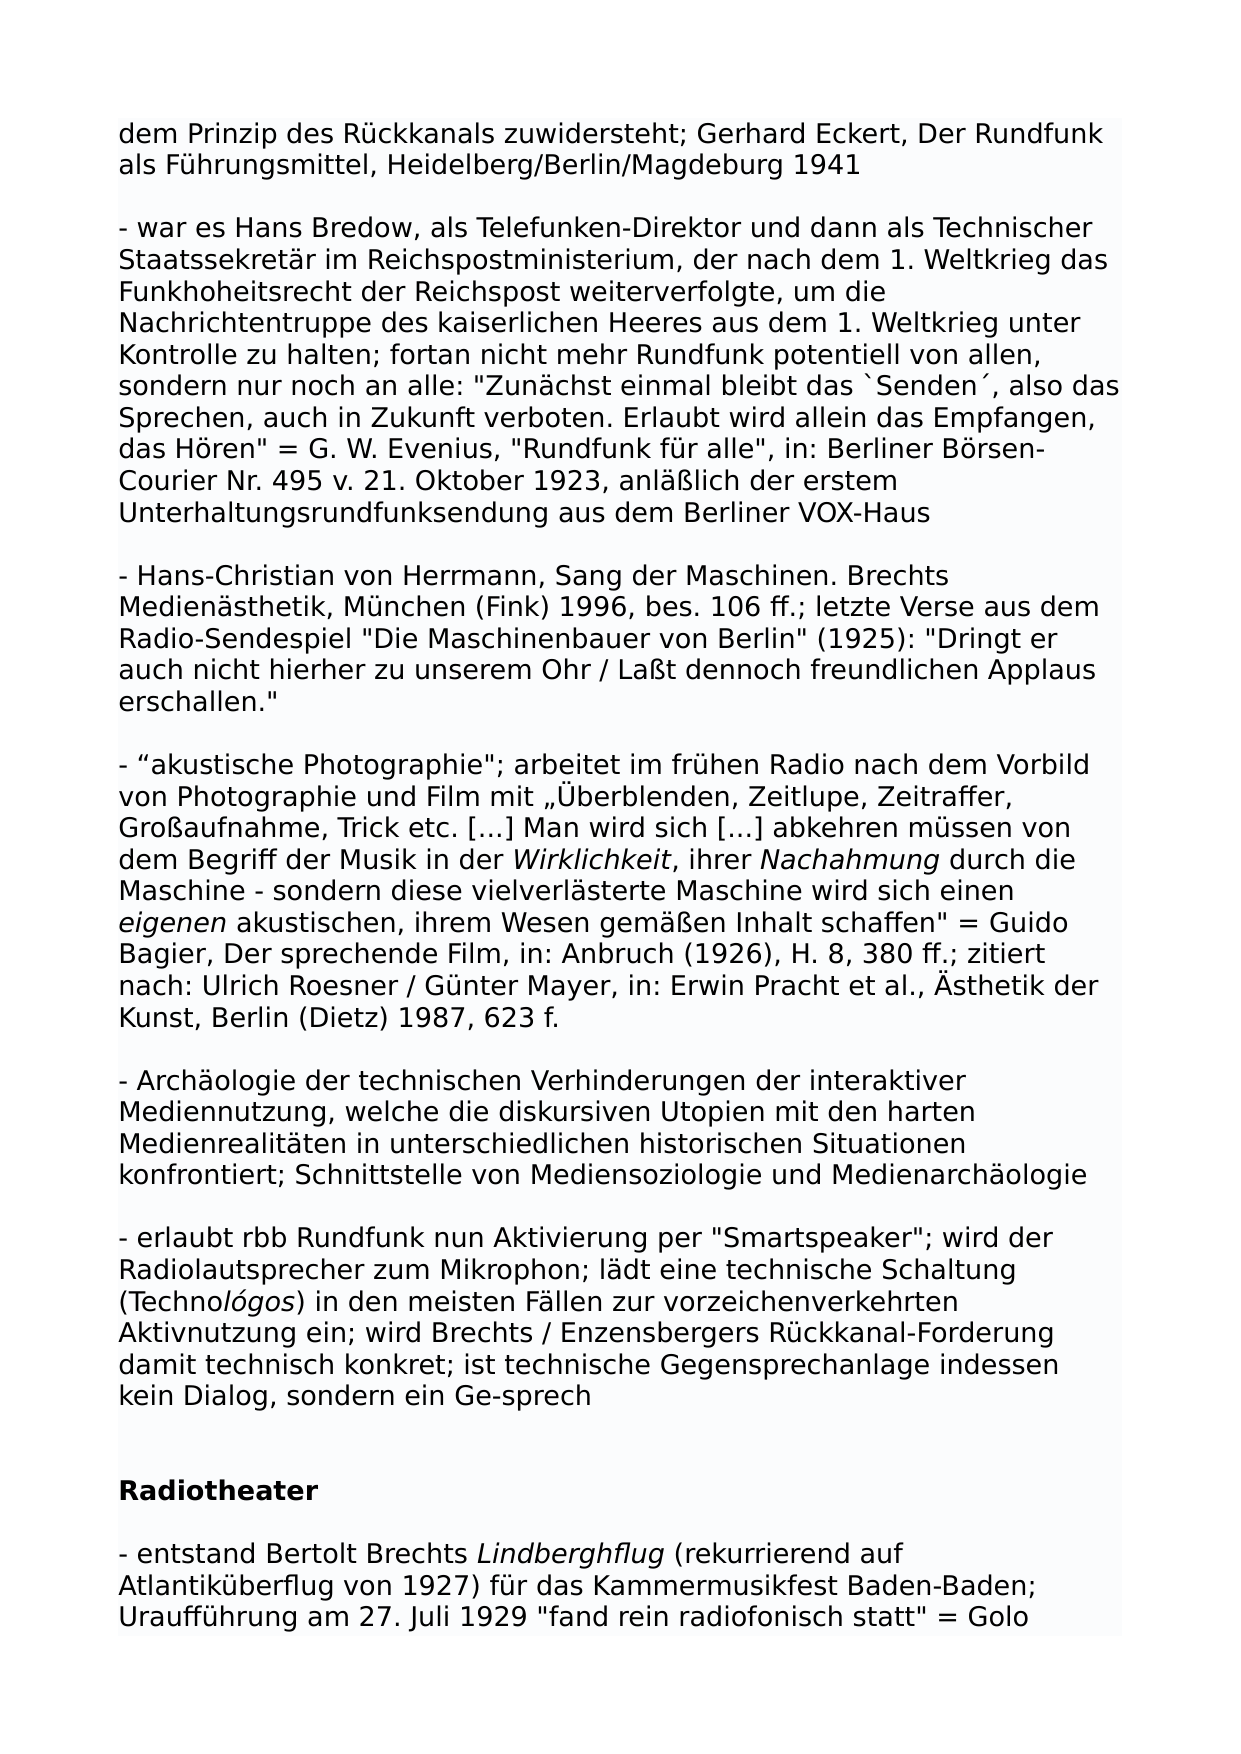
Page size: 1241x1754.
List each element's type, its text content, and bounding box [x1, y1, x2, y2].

text dem Prinzip des Rückkanals zuwidersteht; Gerhard Eckert, Der Rundfunk als Führungsmittel, Heidelberg/Berlin/Magdeburg 1941 [118, 118, 1122, 181]
text - erlaubt rbb Rundfunk nun Aktivierung per "Smartspeaker"; wird der Radiolautsprecher zum Mikrophon; lädt eine technische Schaltung (Technológos) in den meisten Fällen zur vorzeichenverkehrten Aktivnutzung ein; wird Brechts / Enzensbergers Rückkanal-Forderung damit technisch konkret; ist technische Gegensprechanlage indessen kein Dialog, sondern ein Ge-sprech [118, 1223, 1122, 1412]
text - “akustische Photographie"; arbeitet im frühen Radio nach dem Vorbild von Photographie und Film mit „Überblenden, Zeitlupe, Zeitraffer, Großaufnahme, Trick etc. [...] Man wird sich [...] abkehren müssen von dem Begriff der Musik in der Wirklichkeit, ihrer Nachahmung durch die Maschine - sondern diese vielverlästerte Maschine wird sich einen eigenen akustischen, ihrem Wesen gemäßen Inhalt schaffen" = Guido Bagier, Der sprechende Film, in: Anbruch (1926), H. 8, 380 ff.; zitiert nach: Ulrich Roesner / Günter Mayer, in: Erwin Pracht et al., Ästhetik der Kunst, Berlin (Dietz) 1987, 623 f. [118, 749, 1122, 1033]
text - war es Hans Bredow, als Telefunken-Direktor und dann als Technischer Staatssekretär im Reichspostministerium, der nach dem 1. Weltkrieg das Funkhoheitsrecht der Reichspost weiterverfolgte, um die Nachrichtentruppe des kaiserlichen Heeres aus dem 1. Weltkrieg unter Kontrolle zu halten; fortan nicht mehr Rundfunk potentiell von allen, sondern nur noch an alle: "Zunächst einmal bleibt das `Senden´, also das Sprechen, auch in Zukunft verboten. Erlaubt wird allein das Empfangen, das Hören" = G. W. Evenius, "Rundfunk für alle", in: Berliner Börsen-Courier Nr. 495 v. 21. Oktober 1923, anläßlich der erstem Unterhaltungsrundfunksendung aus dem Berliner VOX-Haus [118, 213, 1122, 528]
text - Archäologie der technischen Verhinderungen der interaktiver Mediennutzung, welche die diskursiven Utopien mit den harten Medienrealitäten in unterschiedlichen historischen Situationen konfrontiert; Schnittstelle von Mediensoziologie und Medienarchäologie [118, 1065, 1122, 1191]
text Radiotheater [118, 1475, 1122, 1507]
text - entstand Bertolt Brechts Lindberghflug (rekurrierend auf Atlantiküberflug von 1927) für das Kammermusikfest Baden-Baden; Uraufführung am 27. Juli 1929 "fand rein radiofonisch statt" = Golo [118, 1538, 1122, 1633]
text - Hans-Christian von Herrmann, Sang der Maschinen. Brechts Medienästhetik, München (Fink) 1996, bes. 106 ff.; letzte Verse aus dem Radio-Sendespiel "Die Maschinenbauer von Berlin" (1925): "Dringt er auch nicht hierher zu unserem Ohr / Laßt dennoch freundlichen Applaus erschallen." [118, 560, 1122, 718]
